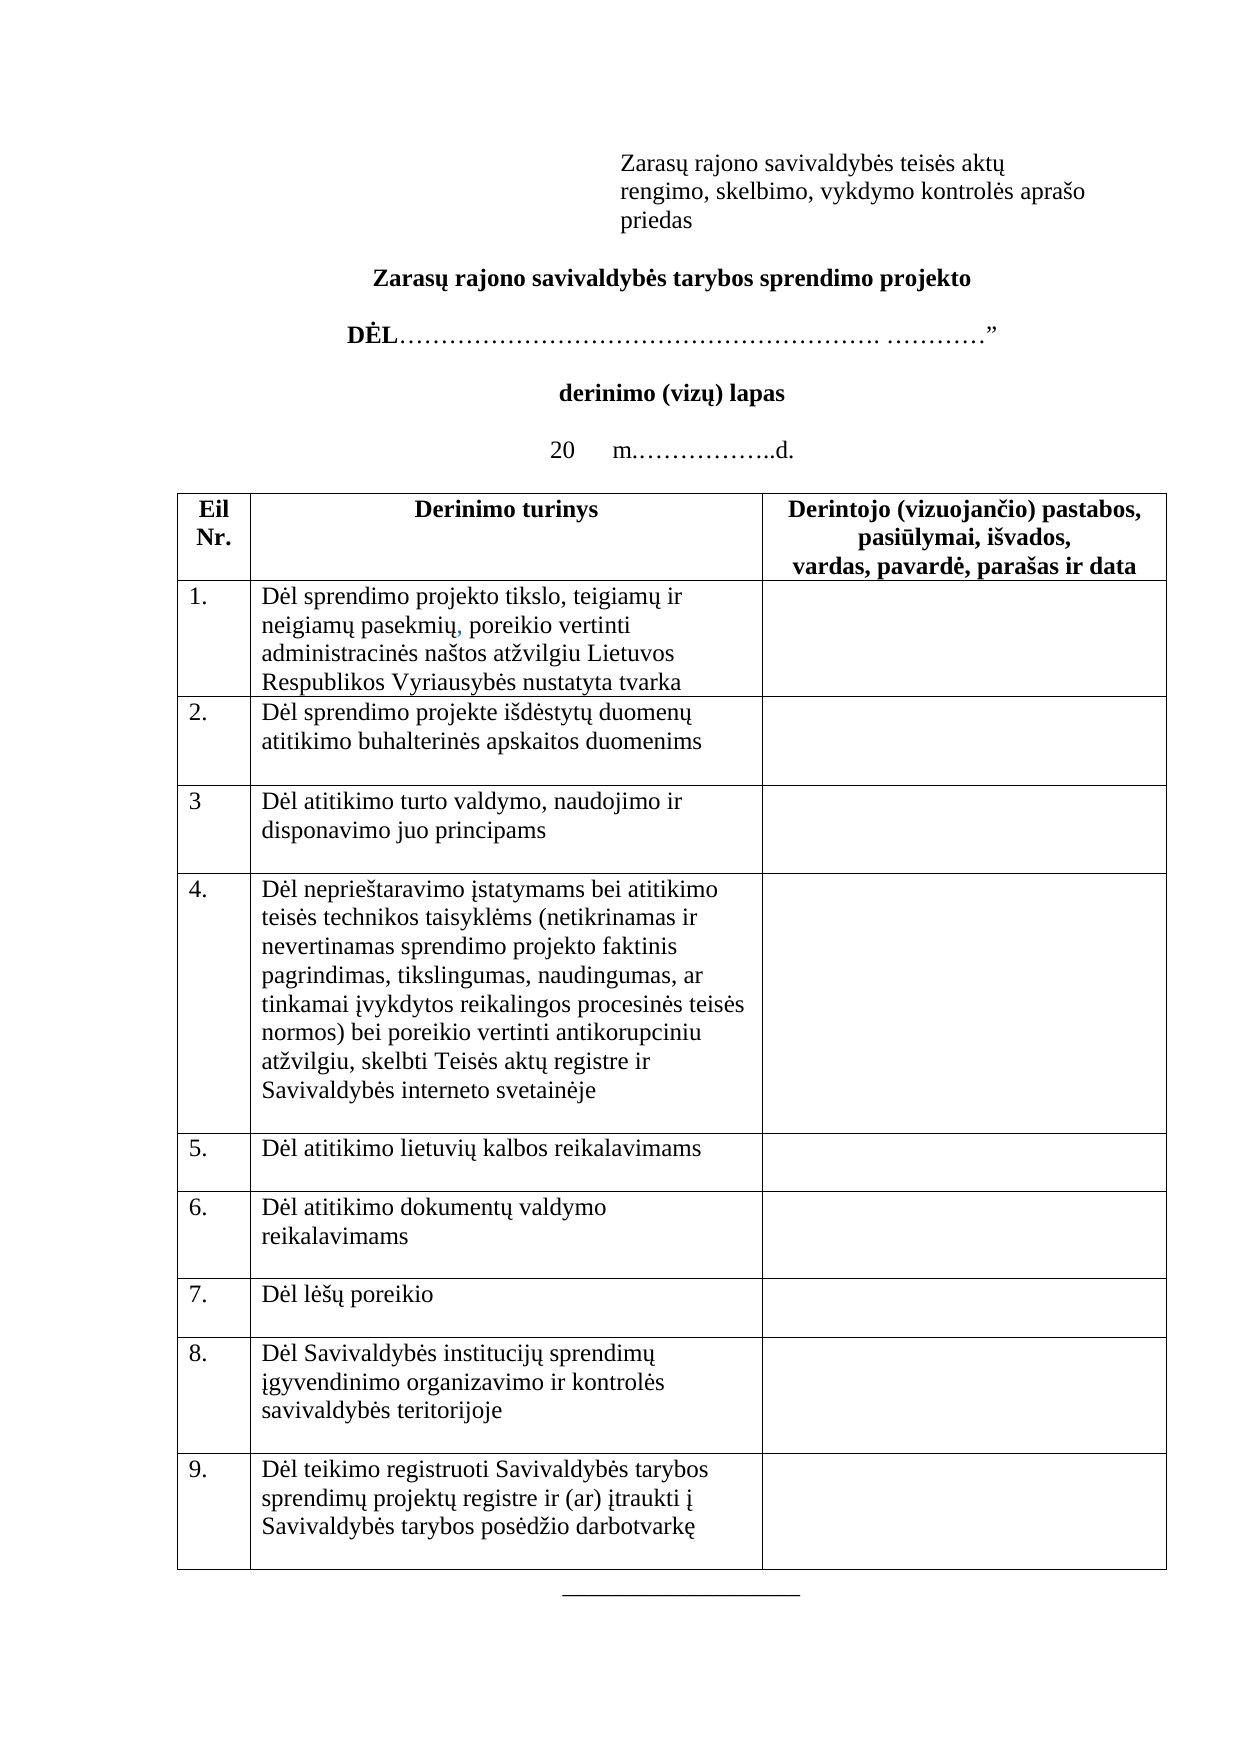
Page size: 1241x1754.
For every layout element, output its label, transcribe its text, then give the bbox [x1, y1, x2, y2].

table_header Eil Nr. [178, 494, 250, 580]
table_cell [763, 1134, 1166, 1191]
table_cell Dėl sprendimo projekte išdėstytų duomenų atitikimo buhalterinės apskaitos duomenims [251, 697, 762, 785]
text Zarasų rajono savivaldybės teisės aktų [620, 148, 1167, 176]
table_cell [763, 1279, 1166, 1337]
table_cell [763, 697, 1166, 785]
text ___________________ [177, 1570, 1167, 1599]
table_cell Dėl sprendimo projekto tikslo, teigiamų ir neigiamų pasekmių, poreikio vertinti administracinės naštos atžvilgiu Lietuvos Respublikos Vyriausybės nustatyta tvarka [251, 581, 762, 696]
table_cell [763, 1454, 1166, 1569]
table_cell Dėl neprieštaravimo įstatymams bei atitikimo teisės technikos taisyklėms (netikrinamas ir nevertinamas sprendimo projekto faktinis pagrindimas, tikslingumas, naudingumas, ar tinkamai įvykdytos reikalingos procesinės teisės normos) bei poreikio vertinti antikorupciniu atžvilgiu, skelbti Teisės aktų registre ir Savivaldybės interneto svetainėje [251, 874, 762, 1132]
table_header Derintojo (vizuojančio) pastabos, pasiūlymai, išvados, vardas, pavardė, parašas ir data [763, 494, 1166, 580]
table_cell [763, 1338, 1166, 1453]
text rengimo, skelbimo, vykdymo kontrolės aprašo [620, 176, 1167, 205]
text priedas [620, 205, 1167, 234]
table_cell [763, 786, 1166, 873]
text Zarasų rajono savivaldybės tarybos sprendimo projekto [177, 263, 1167, 291]
text DĖL…………………………………………………. …………” [177, 320, 1167, 349]
text 20 m.……………..d. [177, 435, 1167, 464]
table_cell 7. [178, 1279, 250, 1337]
table_cell Dėl atitikimo lietuvių kalbos reikalavimams [251, 1134, 762, 1191]
table_cell 4. [178, 874, 250, 1132]
table_cell Dėl lėšų poreikio [251, 1279, 762, 1337]
text derinimo (vizų) lapas [177, 378, 1167, 406]
table_cell 1. [178, 581, 250, 696]
table_cell Dėl atitikimo dokumentų valdymo reikalavimams [251, 1192, 762, 1278]
table_cell Dėl teikimo registruoti Savivaldybės tarybos sprendimų projektų registre ir (ar) įtraukti į Savivaldybės tarybos posėdžio darbotvarkę [251, 1454, 762, 1569]
table_cell [763, 1192, 1166, 1278]
table_cell 6. [178, 1192, 250, 1278]
table_cell 2. [178, 697, 250, 785]
table_cell [763, 581, 1166, 696]
table_cell 5. [178, 1134, 250, 1191]
table_cell 9. [178, 1454, 250, 1569]
table_cell [763, 874, 1166, 1132]
table_cell 3 [178, 786, 250, 873]
table_cell Dėl atitikimo turto valdymo, naudojimo ir disponavimo juo principams [251, 786, 762, 873]
table_header Derinimo turinys [251, 494, 762, 580]
table_cell 8. [178, 1338, 250, 1453]
table_cell Dėl Savivaldybės institucijų sprendimų įgyvendinimo organizavimo ir kontrolės savivaldybės teritorijoje [251, 1338, 762, 1453]
